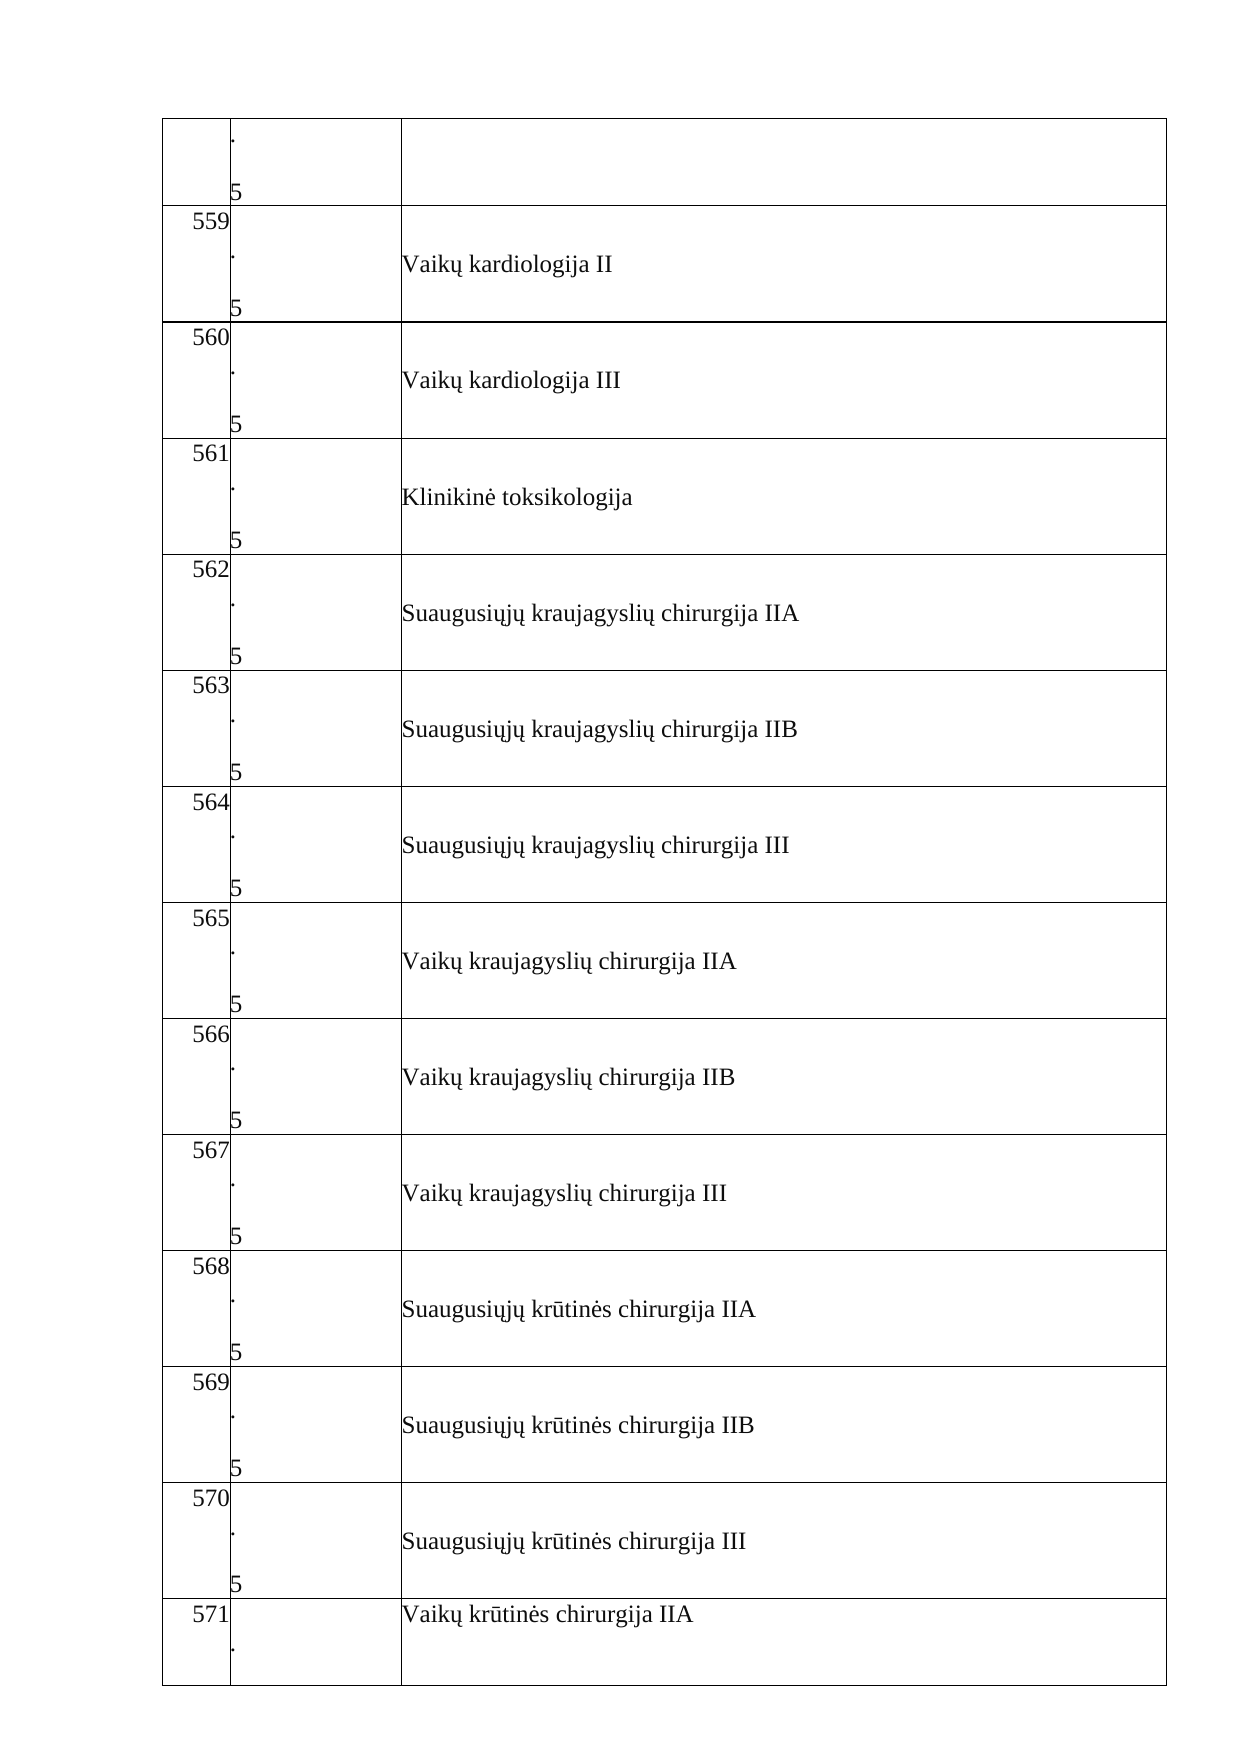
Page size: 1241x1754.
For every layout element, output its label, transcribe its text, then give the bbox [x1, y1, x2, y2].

table_cell [231, 1367, 401, 1482]
table_cell [231, 1467, 238, 1475]
table_cell 570. 5 [163, 1483, 230, 1598]
table_cell 562. 5 [163, 555, 230, 669]
table_cell [231, 655, 238, 663]
table_cell [231, 1583, 238, 1591]
table_cell [231, 555, 401, 669]
table_cell Klinikinė toksikologija [402, 439, 1166, 553]
table_cell [231, 307, 238, 315]
table_cell [231, 323, 401, 437]
table_cell 561. 5 [163, 439, 230, 553]
table_cell 558. 5 [163, 119, 230, 205]
table_cell [231, 439, 401, 553]
table_cell [231, 1483, 401, 1598]
table_cell [231, 206, 401, 321]
table_cell 563. 5 [163, 671, 230, 786]
table_cell 565. 5 [163, 903, 230, 1018]
table_cell [231, 423, 238, 431]
table_cell Suaugusiųjų krūtinės chirurgija IIB [402, 1367, 1166, 1482]
table_cell [231, 1003, 238, 1011]
table_cell Suaugusiųjų krūtinės chirurgija IIA [402, 1251, 1166, 1366]
table_cell [231, 1235, 238, 1243]
table_cell Suaugusiųjų kraujagyslių chirurgija III [402, 787, 1166, 902]
table_cell 567. 5 [163, 1135, 230, 1250]
table_cell Vaikų kraujagyslių chirurgija IIB [402, 1019, 1166, 1134]
table_cell [231, 671, 401, 786]
table_cell [231, 1119, 238, 1127]
table_cell 560. 5 [163, 323, 230, 437]
table_cell [231, 887, 238, 895]
table_cell 566. 5 [163, 1019, 230, 1134]
table_cell Vaikų kraujagyslių chirurgija III [402, 1135, 1166, 1250]
table_cell [231, 119, 401, 205]
table_cell [231, 1251, 401, 1366]
table_cell [231, 903, 401, 1018]
table_cell Vaikų krūtinės chirurgija IIA [402, 1599, 1166, 1685]
table_cell Vaikų kraujagyslių chirurgija IIA [402, 903, 1166, 1018]
table_cell [231, 1019, 401, 1134]
table_cell [231, 771, 238, 779]
table_cell Suaugusiųjų kraujagyslių chirurgija IIB [402, 671, 1166, 786]
table_cell [402, 119, 1166, 205]
table_cell [231, 1351, 238, 1359]
table_cell [231, 787, 401, 902]
table_cell [231, 1599, 401, 1685]
table_cell [231, 1135, 401, 1250]
table_cell 568. 5 [163, 1251, 230, 1366]
table_cell 569. 5 [163, 1367, 230, 1482]
table_cell 571. 5 [163, 1599, 230, 1685]
table_cell 564. 5 [163, 787, 230, 902]
table_cell Vaikų kardiologija II [402, 206, 1166, 321]
table_cell 559. 5 [163, 206, 230, 321]
table_cell [231, 539, 238, 547]
table_cell Suaugusiųjų kraujagyslių chirurgija IIA [402, 555, 1166, 669]
table_cell [231, 191, 238, 199]
table_cell Suaugusiųjų krūtinės chirurgija III [402, 1483, 1166, 1598]
table_cell Vaikų kardiologija III [402, 323, 1166, 437]
